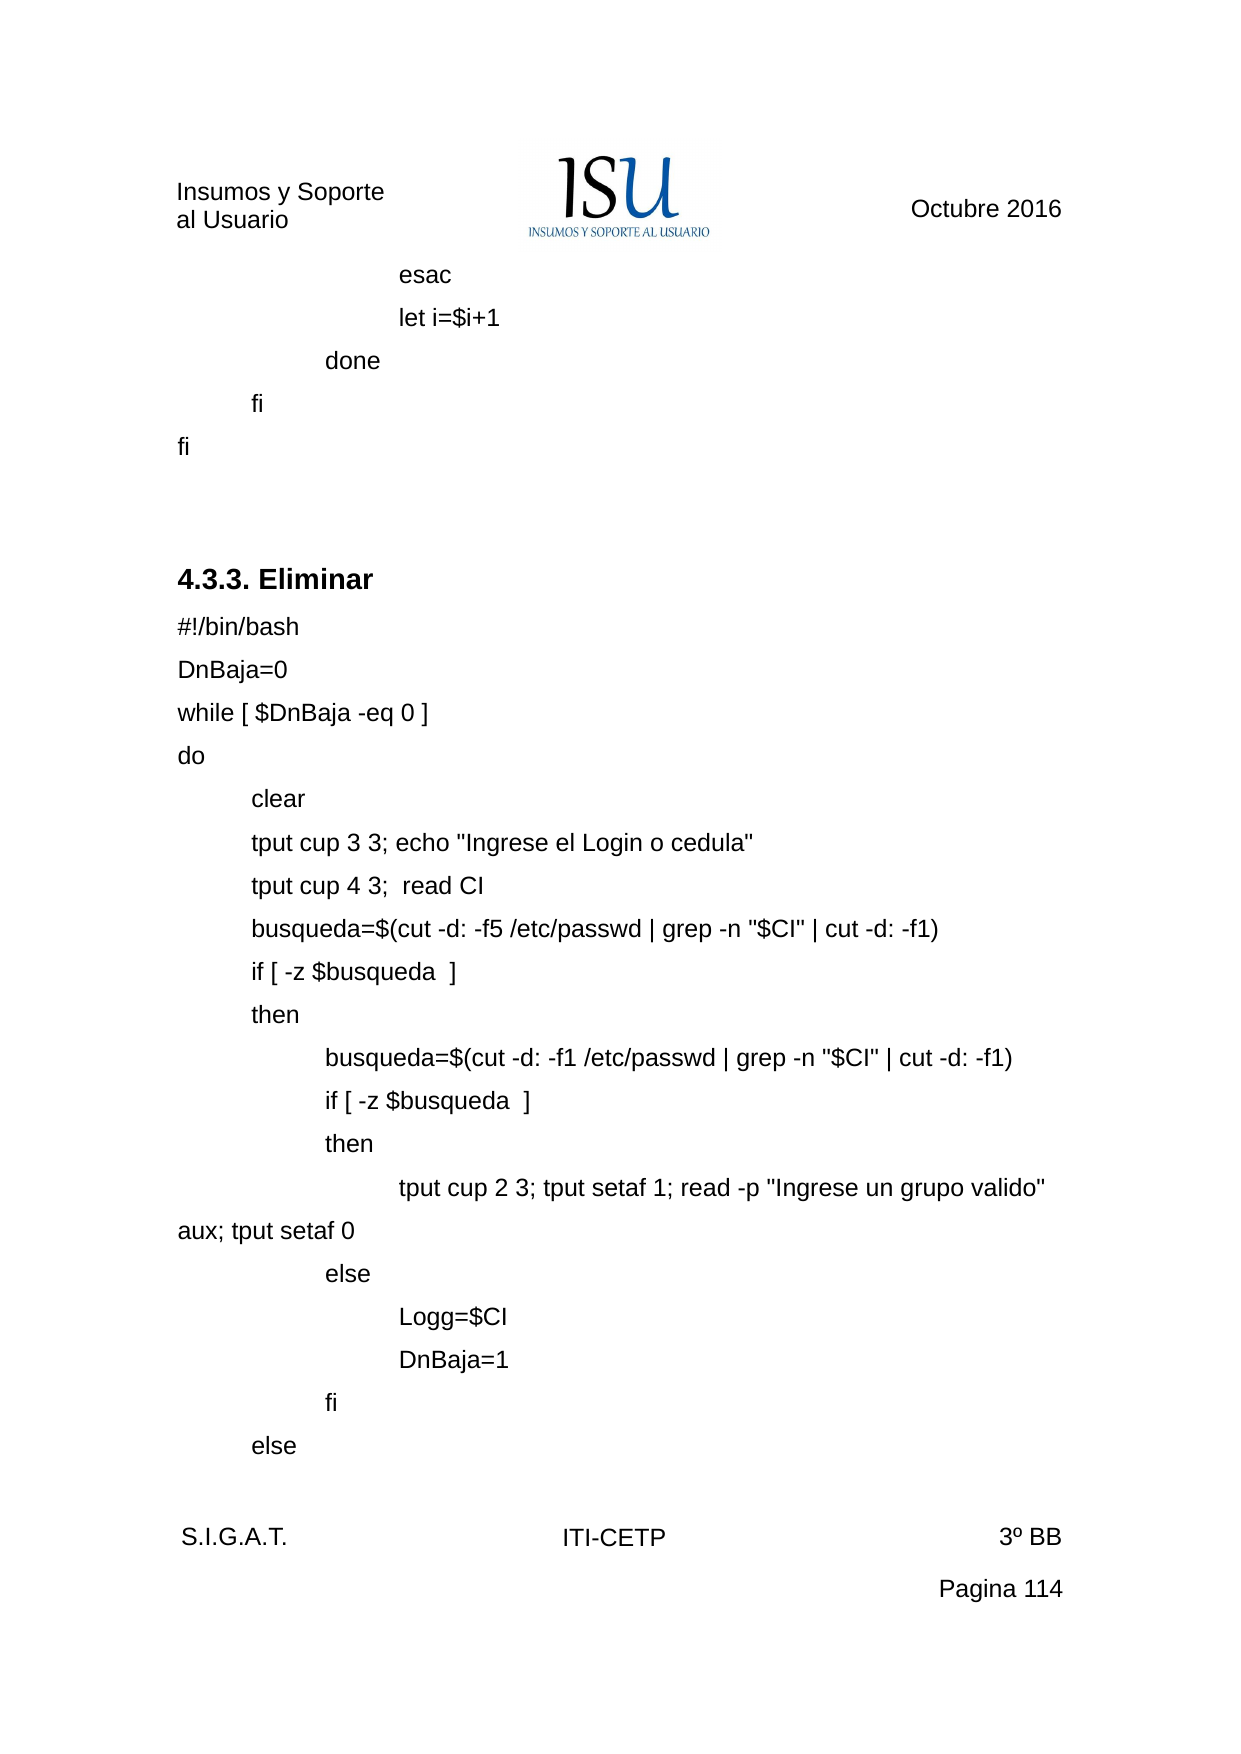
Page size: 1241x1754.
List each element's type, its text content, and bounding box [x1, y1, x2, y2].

picture [517, 138, 723, 252]
text esac let i=$i+1 done fi fi [177, 260, 1063, 547]
text #!/bin/bash DnBaja=0 while [ $DnBaja -eq 0 ] do clear tput cup 3 3; echo "Ingrese el Login o cedula" tput cup 4 3; read CI busqueda=$(cut -d: -f5 /etc/passwd | grep -n "$CI" | cut -d: -f1) if [ -z $busqueda ] then busqueda=$(cut -d: -f1 /etc/passwd | grep -n "$CI" | cut -d: -f1) if [ -z $busqueda ] then tput cup 2 3; tput setaf 1; read -p "Ingrese un grupo valido" aux; tput setaf 0 else Logg=$CI DnBaja=1 fi else [177, 612, 1063, 1460]
text 4.3.3. Eliminar [177, 562, 1063, 595]
